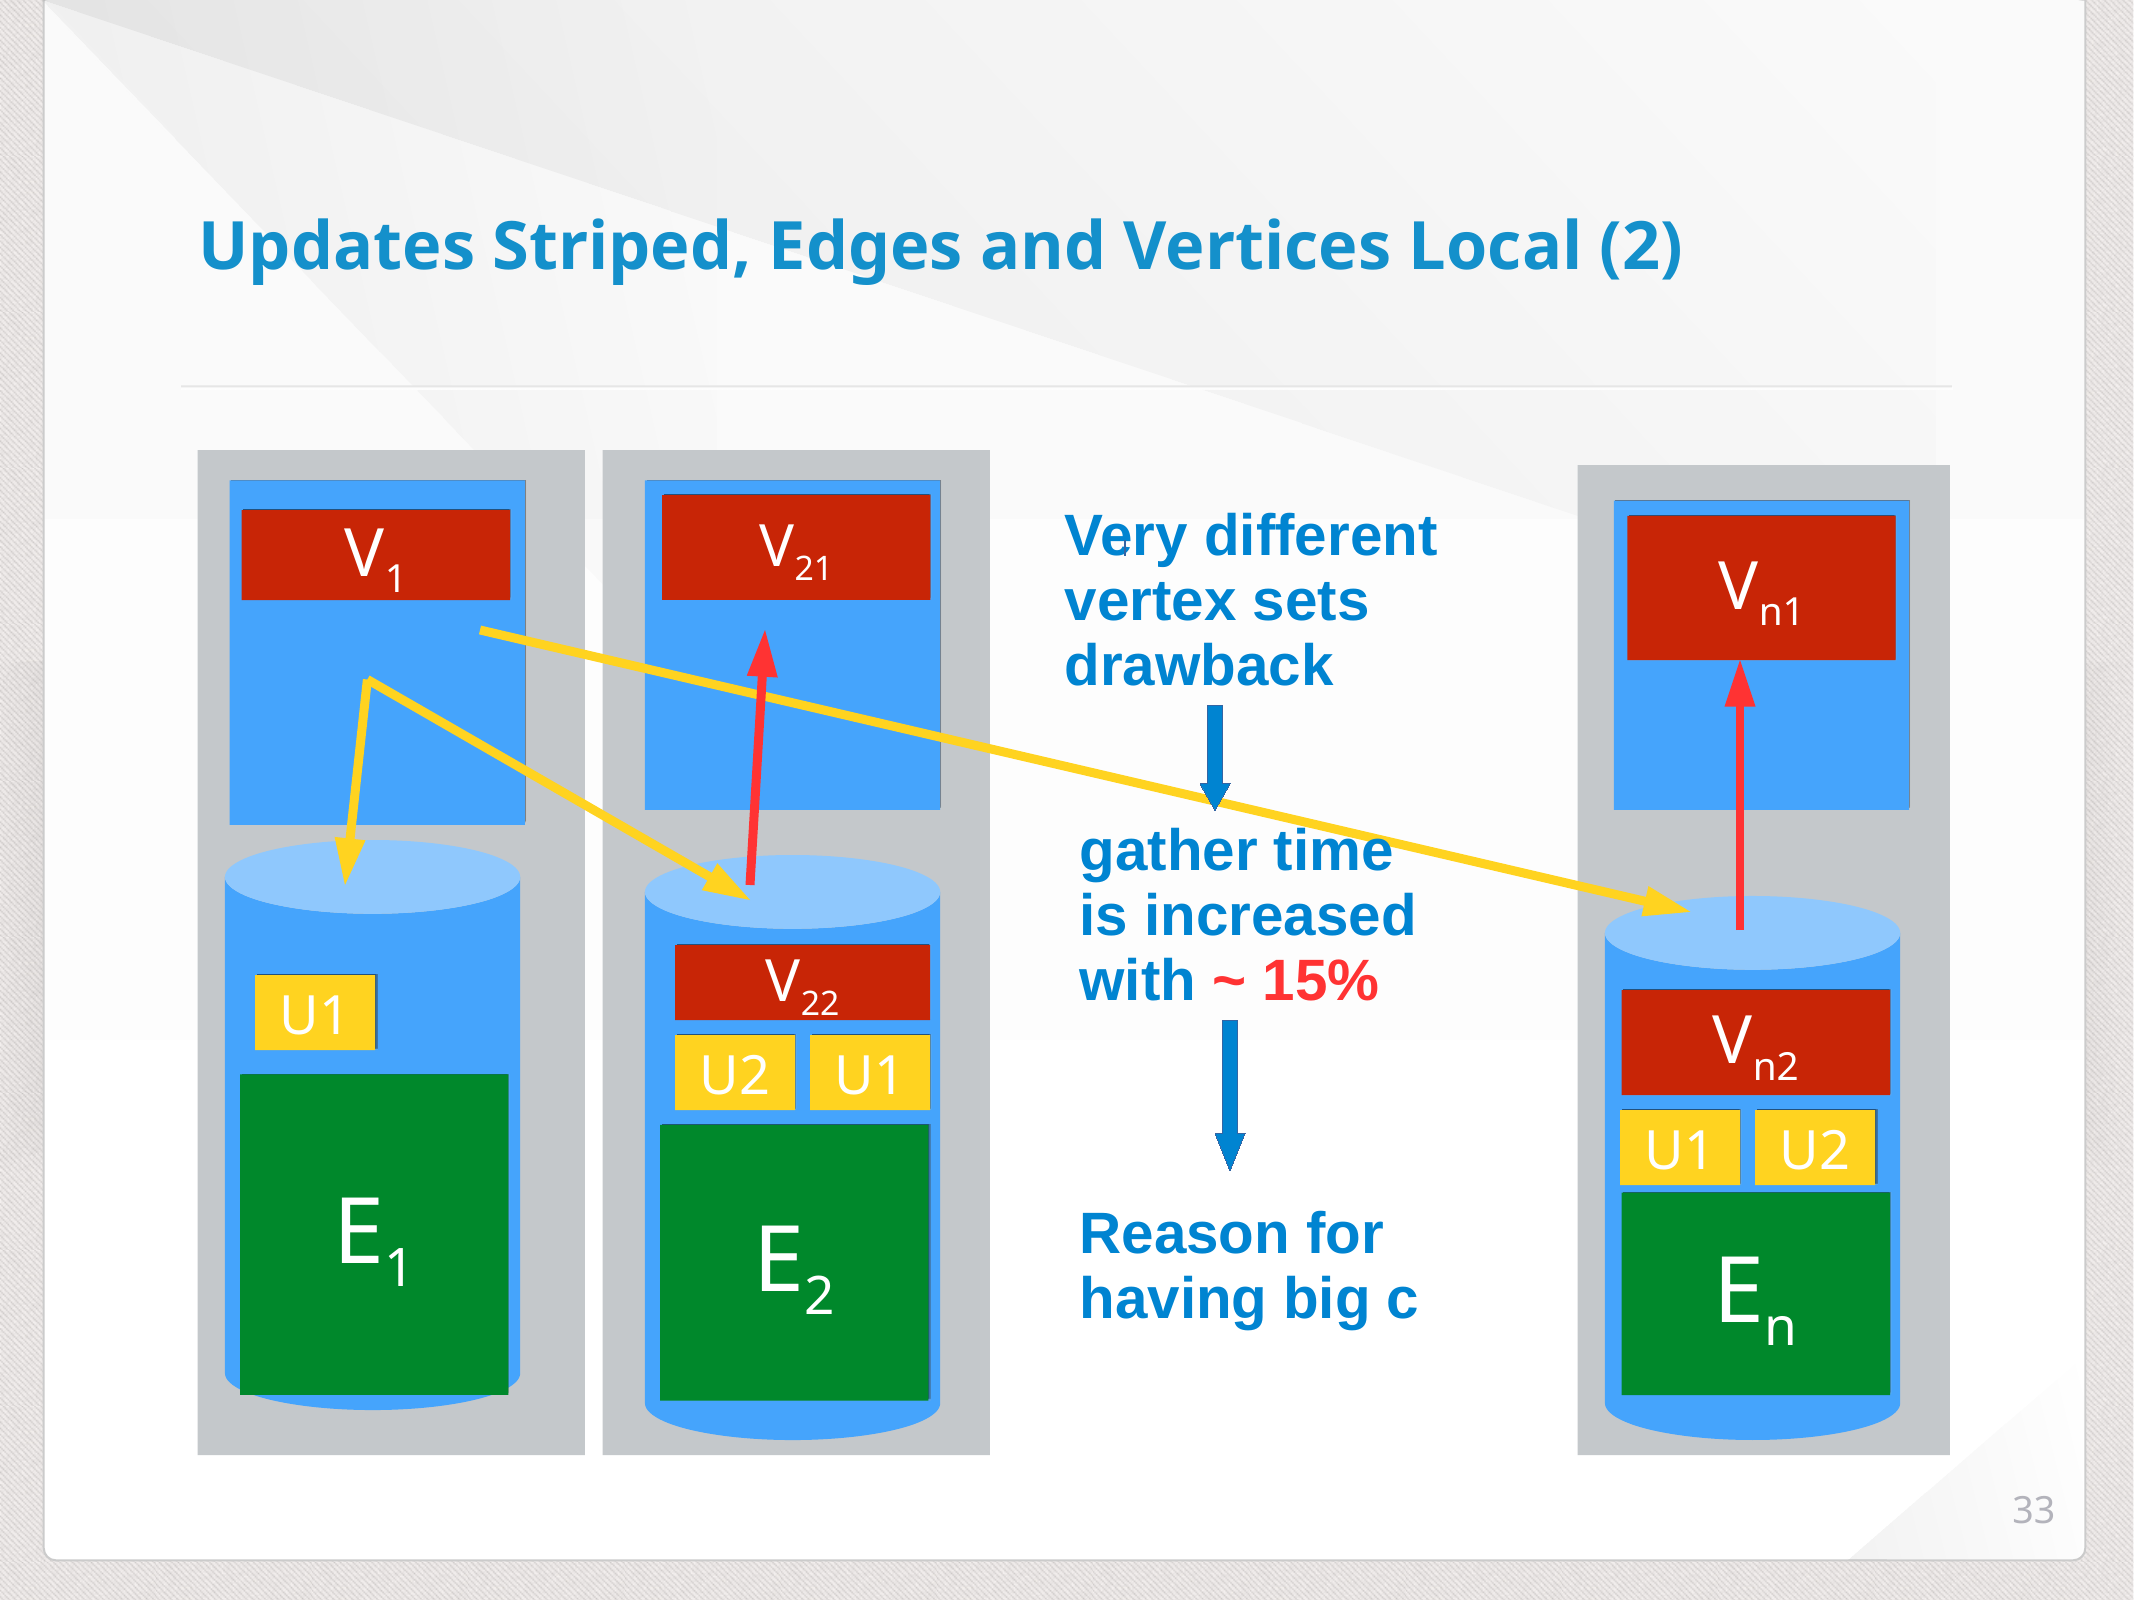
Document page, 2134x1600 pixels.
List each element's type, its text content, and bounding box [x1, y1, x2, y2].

text_box U1 [810, 1035, 931, 1111]
text_box V22 [675, 945, 931, 1021]
text_box U2 [1755, 1110, 1876, 1186]
text_box [602, 702, 990, 1456]
text_box Vn1 [1627, 515, 1896, 661]
title Where We are Compared to the Goal to Beat ? [644, 855, 941, 929]
text_box E2 [660, 1124, 929, 1401]
text_box V21 [662, 495, 931, 600]
text_box E1 [240, 1074, 509, 1395]
text_box [602, 450, 990, 743]
text_box U2 [675, 1035, 796, 1111]
text_box [1395, 354, 1996, 1456]
text_box V1 [241, 510, 511, 601]
text_box [197, 450, 585, 1456]
text_box [602, 664, 756, 863]
text_box Very different vertex sets drawback [1050, 495, 1516, 706]
text_box U1 [255, 975, 376, 1051]
title Where We are Compared to the Goal to Beat ? [224, 840, 521, 914]
picture [0, 0, 2134, 1600]
text_box [1044, 705, 1561, 1171]
title Updates Striped, Edges and Vertices Local (2) [181, 145, 1953, 355]
text_box Reason for having big c [1065, 1193, 1441, 1340]
title Where We are Compared to the Goal to Beat ? [1604, 895, 1901, 970]
text_box U1 [1620, 1110, 1741, 1186]
text_box En [1621, 1192, 1891, 1396]
slide_number [1909, 1476, 2071, 1548]
text_box Vn2 [1621, 990, 1891, 1096]
text_box gather time is increased with ~ 15% [1065, 810, 1456, 1021]
